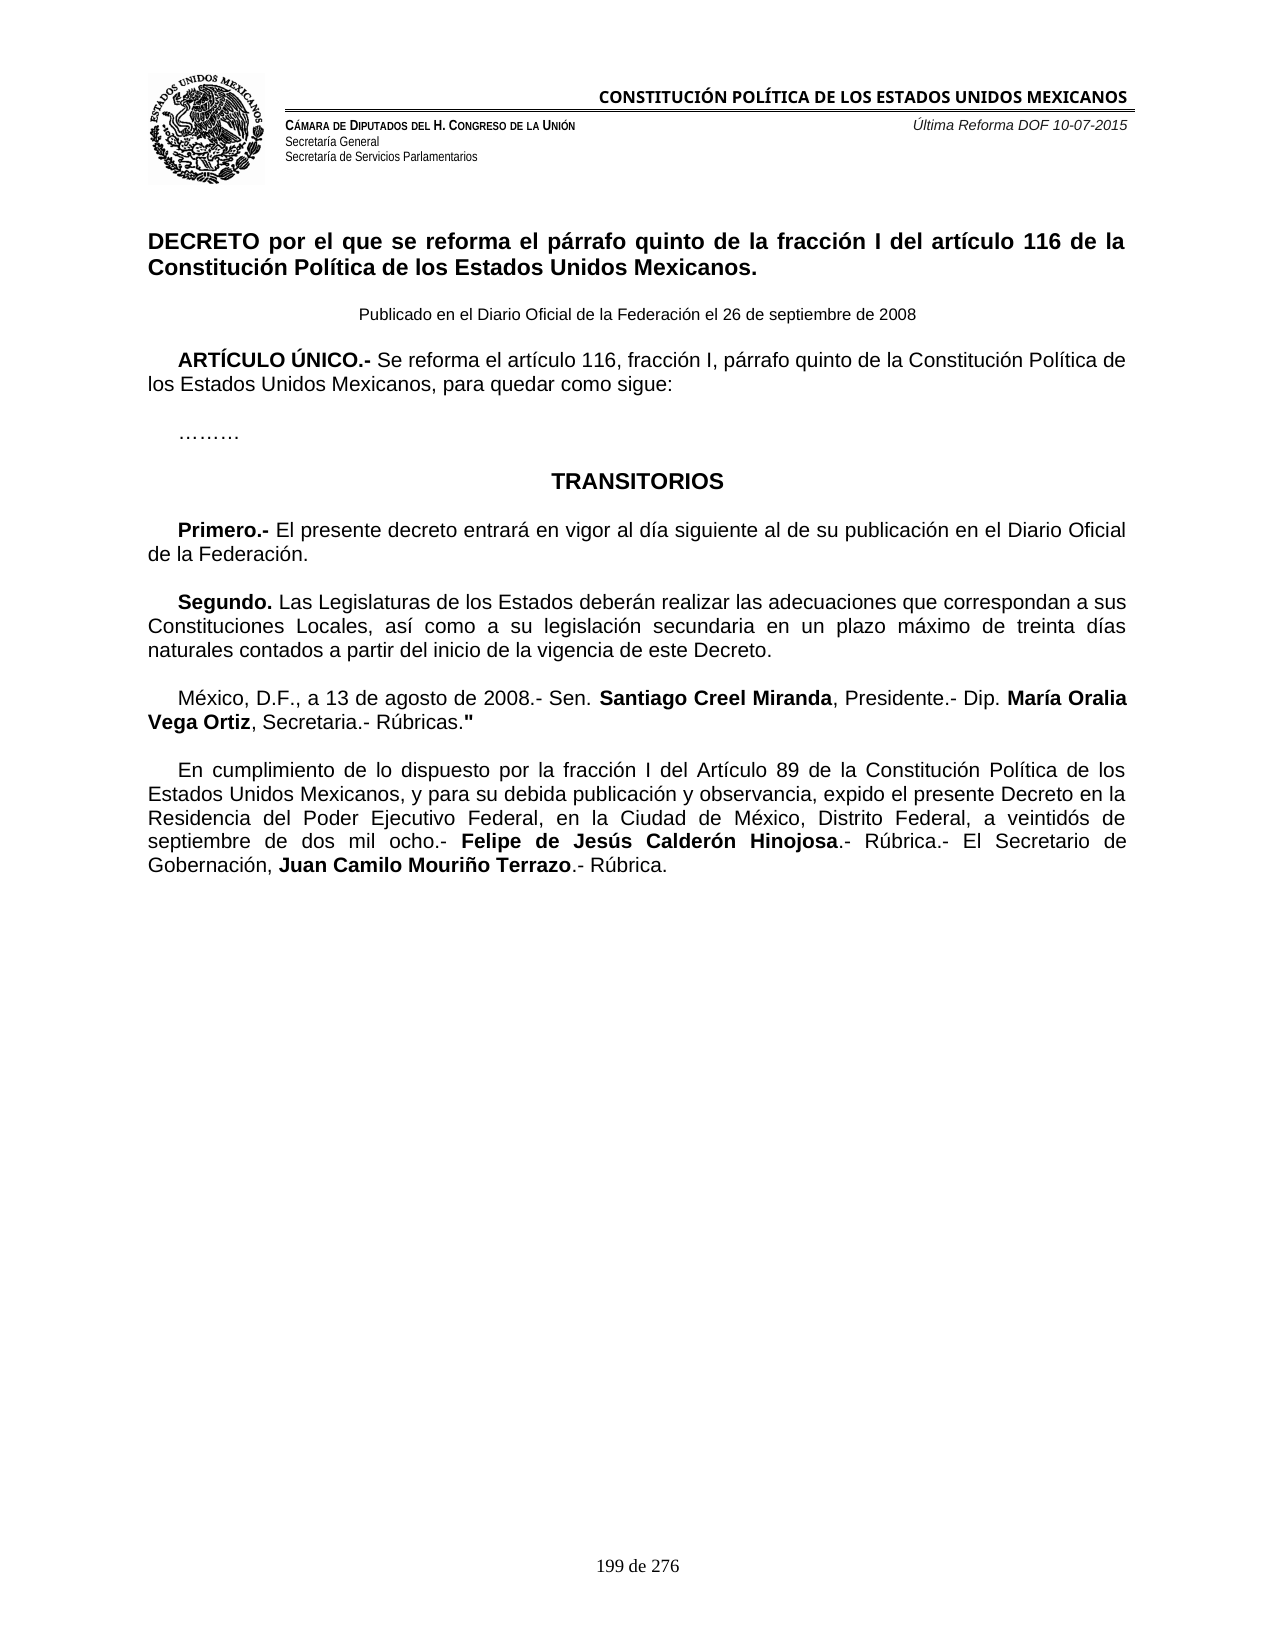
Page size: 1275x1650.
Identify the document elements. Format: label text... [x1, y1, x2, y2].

text DECRETO por el que se reforma el párrafo quinto de la fracción I del artículo 116 de la Constitución Política de los Estados Unidos Mexicanos. [148, 228, 1127, 281]
text ……… [148, 420, 1127, 444]
text Publicado en el Diario Oficial de la Federación el 26 de septiembre de 2008 [148, 305, 1127, 324]
text México, D.F., a 13 de agosto de 2008.- Sen. Santiago Creel Miranda, Presidente.- Dip. María Oralia Vega Ortiz, Secretaria.- Rúbricas." [148, 686, 1127, 733]
text TRANSITORIOS [148, 468, 1127, 494]
text Segundo. Las Legislaturas de los Estados deberán realizar las adecuaciones que correspondan a sus Constituciones Locales, así como a su legislación secundaria en un plazo máximo de treinta días naturales contados a partir del inicio de la vigencia de este Decreto. [148, 590, 1127, 662]
text Primero.- El presente decreto entrará en vigor al día siguiente al de su publicación en el Diario Oficial de la Federación. [148, 518, 1127, 566]
text En cumplimiento de lo dispuesto por la fracción I del Artículo 89 de la Constitución Política de los Estados Unidos Mexicanos, y para su debida publicación y observancia, expido el presente Decreto en la Residencia del Poder Ejecutivo Federal, en la Ciudad de México, Distrito Federal, a veintidós de septiembre de dos mil ocho.- Felipe de Jesús Calderón Hinojosa.- Rúbrica.- El Secretario de Gobernación, Juan Camilo Mouriño Terrazo.- Rúbrica. [148, 757, 1127, 877]
text ARTÍCULO ÚNICO.- Se reforma el artículo 116, fracción I, párrafo quinto de la Constitución Política de los Estados Unidos Mexicanos, para quedar como sigue: [148, 348, 1127, 396]
